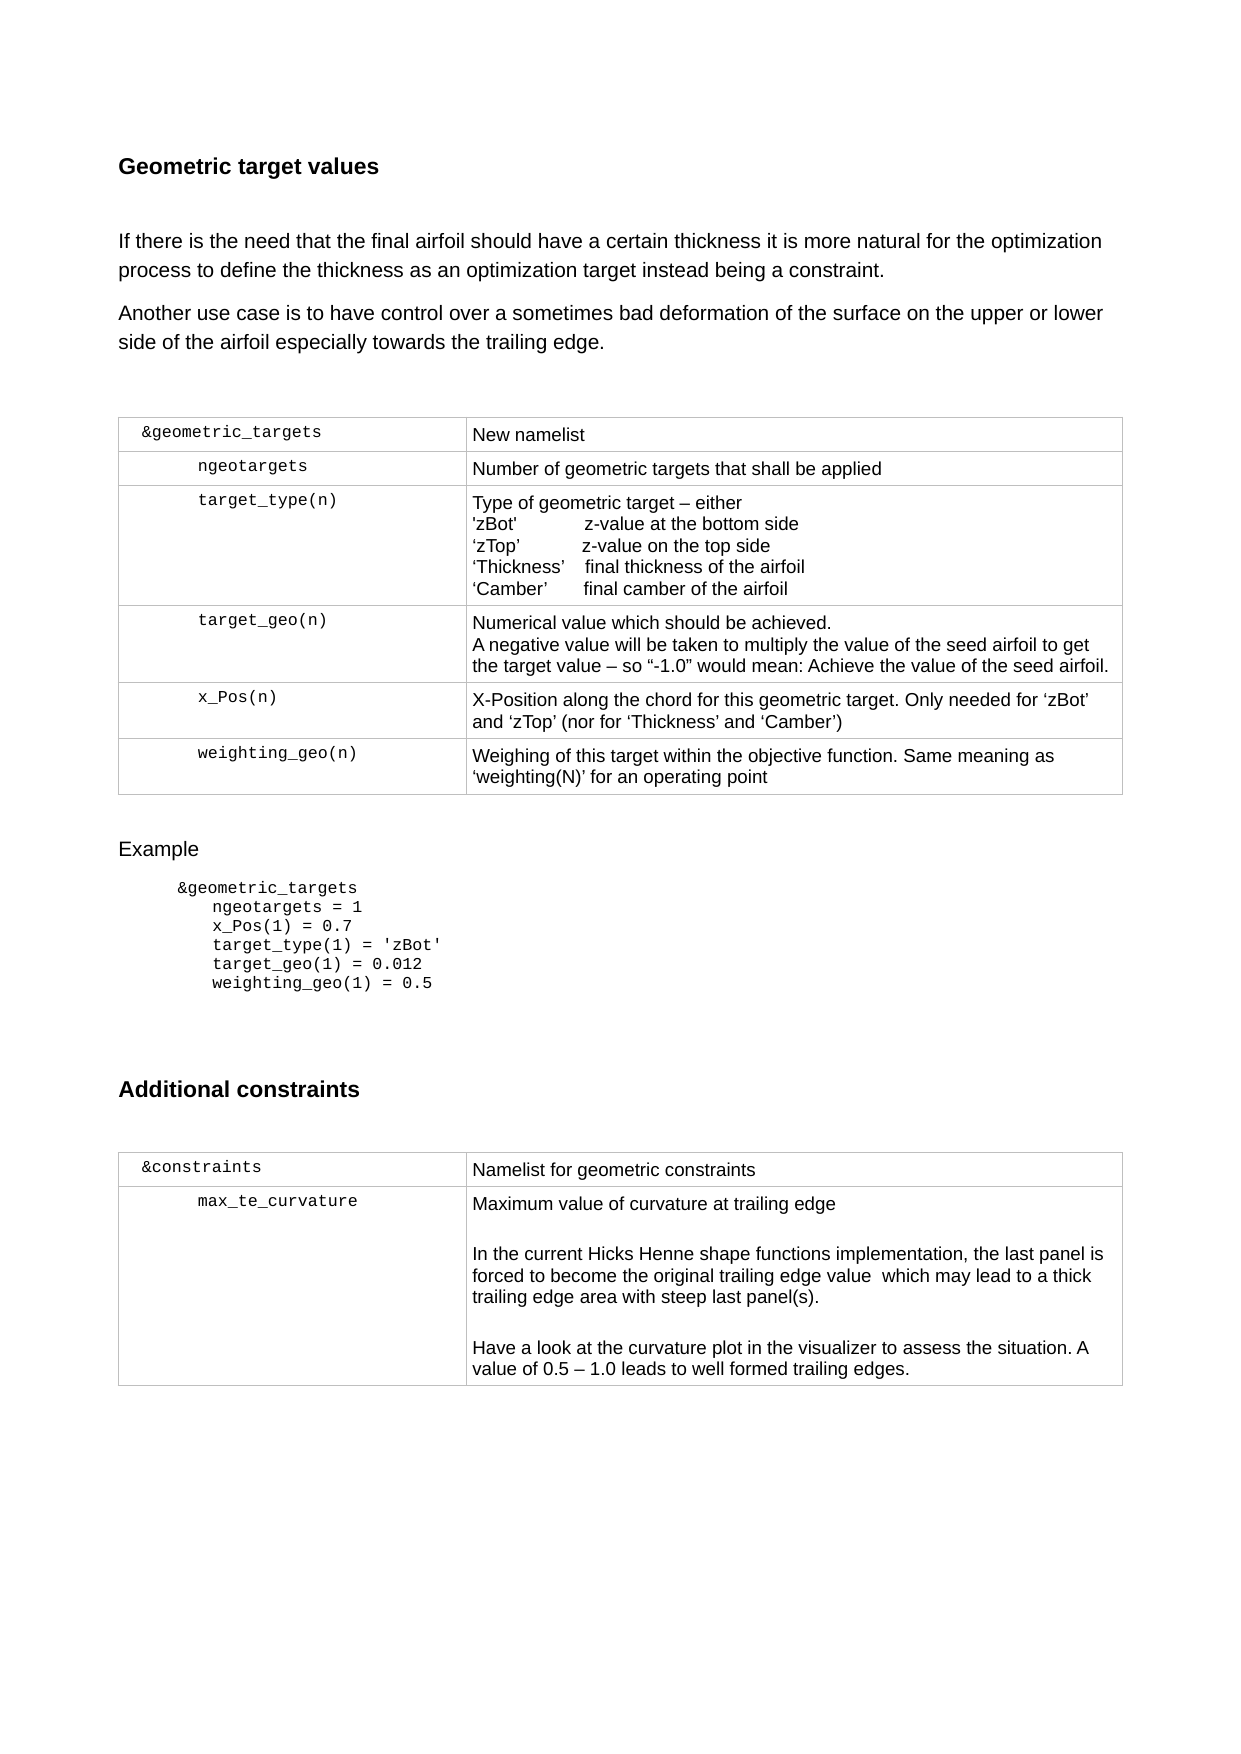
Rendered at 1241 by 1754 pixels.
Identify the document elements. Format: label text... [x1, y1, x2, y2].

table_cell Numerical value which should be achieved. A negative value will be taken to multiply the value of the seed airfoil to get the target value – so “-1.0” would mean: Achieve the value of the seed airfoil. [467, 606, 1122, 682]
text If there is the need that the final airfoil should have a certain thickness it is more natural for the optimization process to define the thickness as an optimization target instead being a constraint. [118, 229, 1122, 282]
table_header &geometric_targets [119, 418, 466, 451]
text target_type(1) = 'zBot' [192, 937, 1122, 956]
table_cell Type of geometric target – either 'zBot' z-value at the bottom side ‘zTop’ z-value on the top side ‘Thickness’ final thickness of the airfoil ‘Camber’ final camber of the airfoil [467, 486, 1122, 605]
table_cell target_geo(n) [119, 606, 466, 682]
table_cell x_Pos(n) [119, 683, 466, 738]
table_cell weighting_geo(n) [119, 739, 466, 793]
text &geometric_targets [177, 880, 1122, 899]
text weighting_geo(1) = 0.5 [192, 974, 1122, 993]
table_cell max_te_curvature [119, 1187, 466, 1385]
table_cell Maximum value of curvature at trailing edge In the current Hicks Henne shape functions implementation, the last panel is forced to become the original trailing edge value which may lead to a thick trailing edge area with steep last panel(s). Have a look at the curvature plot in the visualizer to assess the situation. A value of 0.5 – 1.0 leads to well formed trailing edges. [467, 1187, 1122, 1385]
table_cell X-Position along the chord for this geometric target. Only needed for ‘zBot’ and ‘zTop’ (nor for ‘Thickness’ and ‘Camber’) [467, 683, 1122, 738]
text x_Pos(1) = 0.7 [192, 918, 1122, 937]
table_cell Weighing of this target within the objective function. Same meaning as ‘weighting(N)’ for an operating point [467, 739, 1122, 793]
table_header &constraints [119, 1153, 466, 1186]
text ngeotargets = 1 [192, 899, 1122, 918]
table_cell target_type(n) [119, 486, 466, 605]
table_header Namelist for geometric constraints [467, 1153, 1122, 1186]
text Another use case is to have control over a sometimes bad deformation of the surface on the upper or lower side of the airfoil especially towards the trailing edge. [118, 301, 1122, 354]
table_cell ngeotargets [119, 452, 466, 485]
table_header New namelist [467, 418, 1122, 451]
subtitle Geometric target values [118, 153, 1122, 179]
text Example [118, 837, 1122, 861]
subtitle Additional constraints [118, 1076, 1122, 1102]
table_cell Number of geometric targets that shall be applied [467, 452, 1122, 485]
text target_geo(1) = 0.012 [192, 956, 1122, 974]
